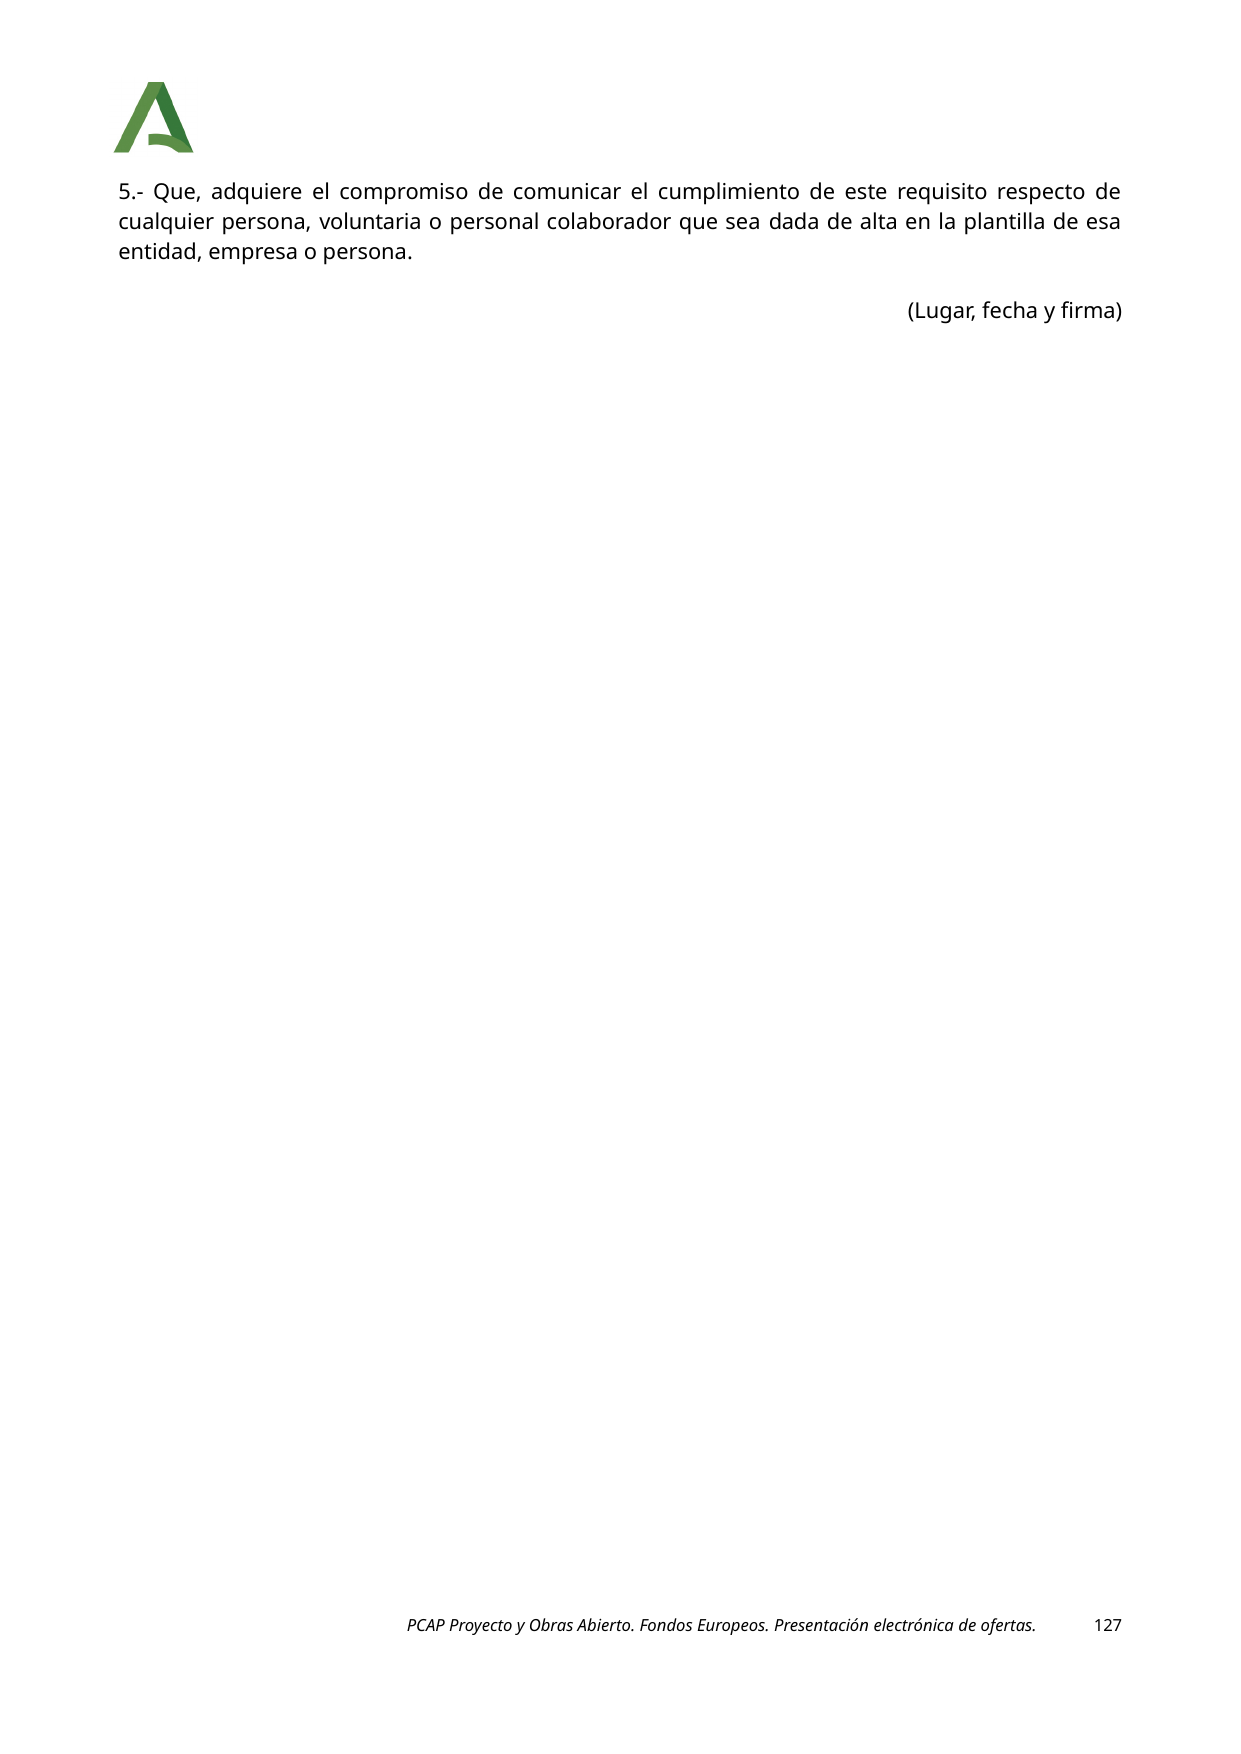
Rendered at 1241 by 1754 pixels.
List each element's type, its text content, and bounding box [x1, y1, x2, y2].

text (Lugar, fecha y firma) [118, 296, 1122, 325]
picture [109, 77, 198, 157]
text 5.- Que, adquiere el compromiso de comunicar el cumplimiento de este requisito respecto de cualquier persona, voluntaria o personal colaborador que sea dada de alta en la plantilla de esa entidad, empresa o persona. [118, 176, 1122, 266]
